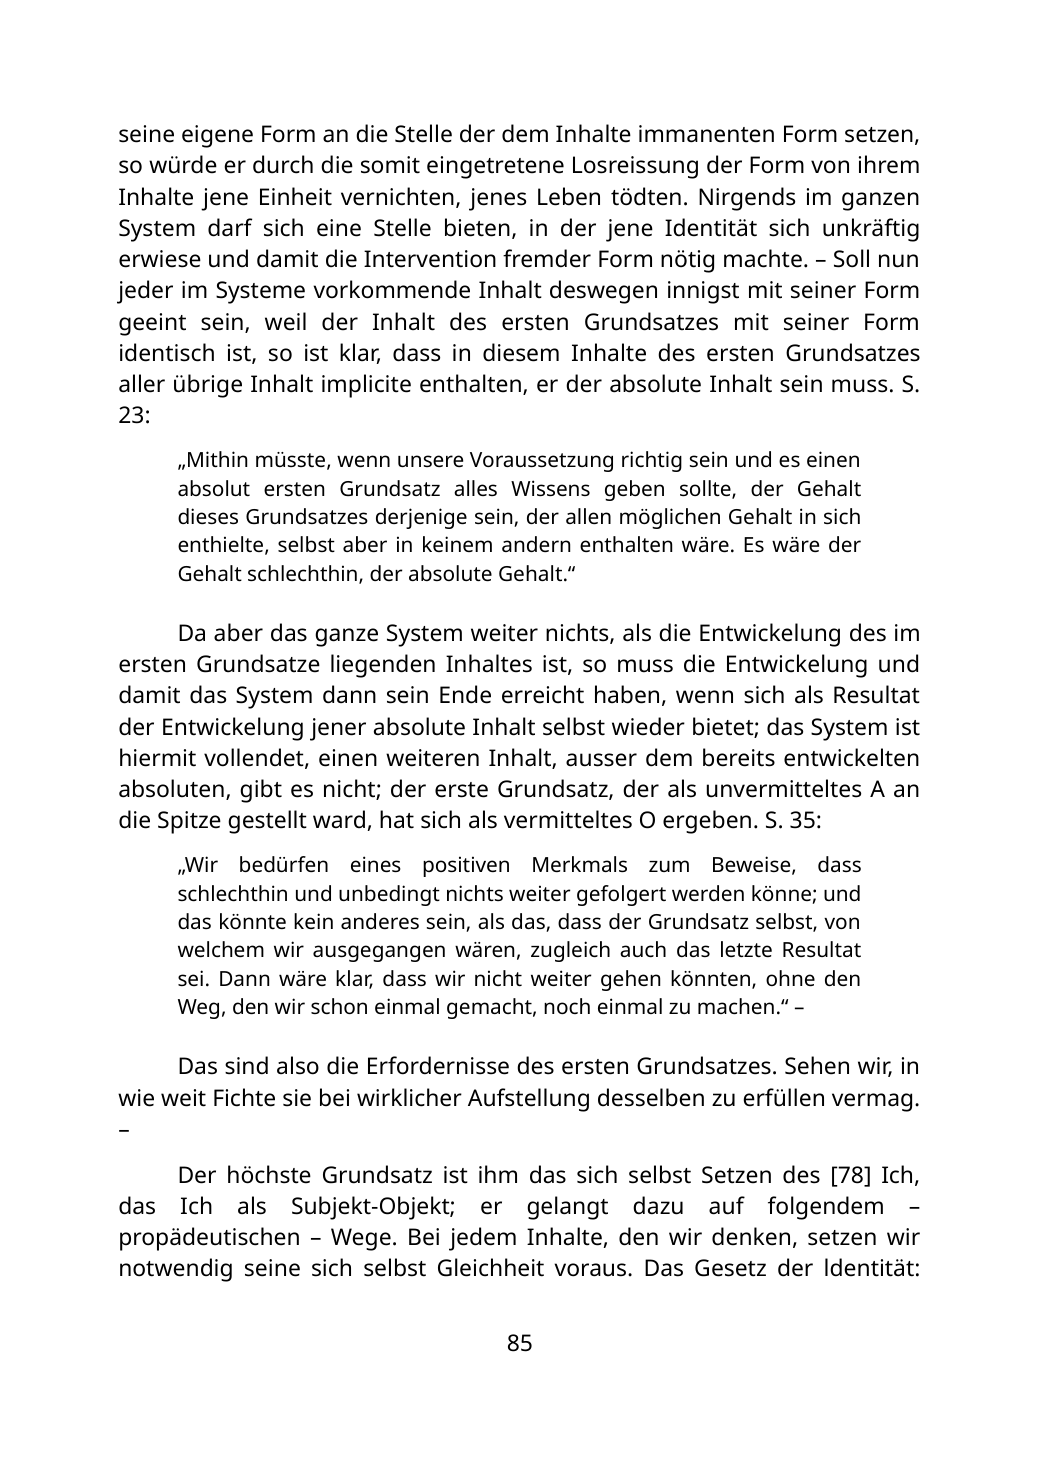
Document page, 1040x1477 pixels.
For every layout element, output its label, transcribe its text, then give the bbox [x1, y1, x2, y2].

text „Mithin müsste, wenn unsere Voraussetzung richtig sein und es einen absolut ersten Grundsatz alles Wissens geben sollte, der Gehalt dieses Grundsatzes derjenige sein, der allen möglichen Gehalt in sich enthielte, selbst aber in keinem andern enthalten wäre. Es wäre der Gehalt schlechthin, der absolute Gehalt.“ [177, 445, 862, 587]
text „Wir bedürfen eines positiven Merkmals zum Beweise, dass schlechthin und unbedingt nichts weiter gefolgert werden könne; und das könnte kein anderes sein, als das, dass der Grundsatz selbst, von welchem wir ausgegangen wären, zugleich auch das letzte Resultat sei. Dann wäre klar, dass wir nicht weiter gehen könnten, ohne den Weg, den wir schon einmal gemacht, noch einmal zu machen.“ – [177, 850, 862, 1021]
text Das sind also die Erfordernisse des ersten Grundsatzes. Sehen wir, in wie weit Fichte sie bei wirklicher Aufstellung desselben zu erfüllen vermag. – [118, 1050, 921, 1144]
text Da aber das ganze System weiter nichts, als die Entwickelung des im ersten Grundsatze liegenden Inhaltes ist, so muss die Entwickelung und damit das System dann sein Ende erreicht haben, wenn sich als Resultat der Entwickelung jener absolute Inhalt selbst wieder bietet; das System ist hiermit vollendet, einen weiteren Inhalt, ausser dem bereits entwickelten absoluten, gibt es nicht; der erste Grundsatz, der als unvermitteltes A an die Spitze gestellt ward, hat sich als vermitteltes O ergeben. S. 35: [118, 617, 921, 836]
text Der höchste Grundsatz ist ihm das sich selbst Setzen des [78] Ich, das Ich als Subjekt-Objekt; er gelangt dazu auf folgendem – propädeutischen – Wege. Bei jedem Inhalte, den wir denken, setzen wir notwendig seine sich selbst Gleichheit voraus. Das Gesetz der ldentität: [118, 1159, 921, 1284]
text seine eigene Form an die Stelle der dem Inhalte immanenten Form setzen, so würde er durch die somit eingetretene Losreissung der Form von ihrem Inhalte jene Einheit vernichten, jenes Leben tödten. Nirgends im ganzen System darf sich eine Stelle bieten, in der jene Identität sich unkräftig erwiese und damit die Intervention fremder Form nötig machte. – Soll nun jeder im Systeme vorkommende Inhalt deswegen innigst mit seiner Form geeint sein, weil der Inhalt des ersten Grundsatzes mit seiner Form identisch ist, so ist klar, dass in diesem Inhalte des ersten Grundsatzes aller übrige Inhalt implicite enthalten, er der absolute Inhalt sein muss. S. 23: [118, 118, 921, 431]
